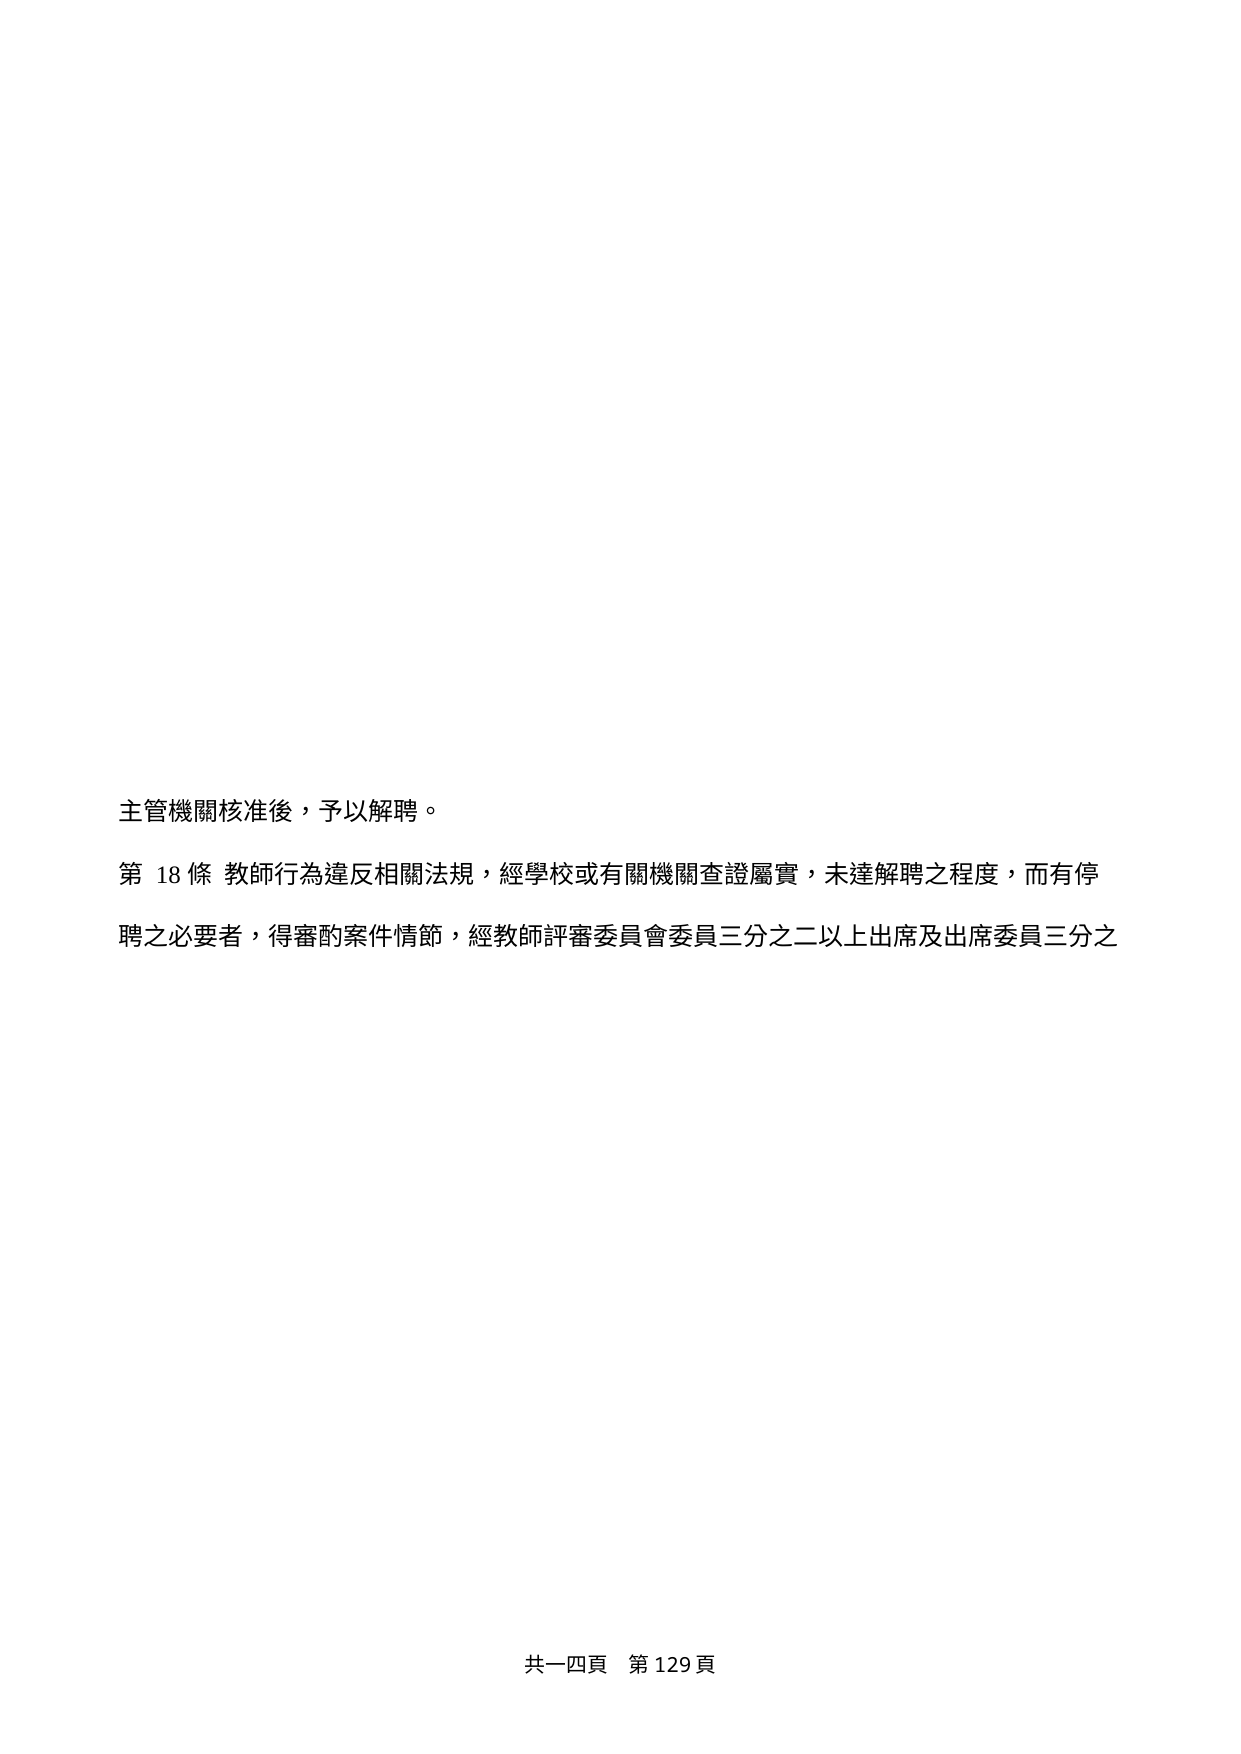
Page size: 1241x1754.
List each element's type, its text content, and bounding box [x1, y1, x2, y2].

text 主管機關核准後，予以解聘。 [118, 768, 1122, 831]
text 第 18 條 教師行為違反相關法規，經學校或有關機關查證屬實，未達解聘之程度，而有停聘之必要者，得審酌案件情節，經教師評審委員會委員三分之二以上出席及出席委員三分之 [118, 831, 1122, 956]
